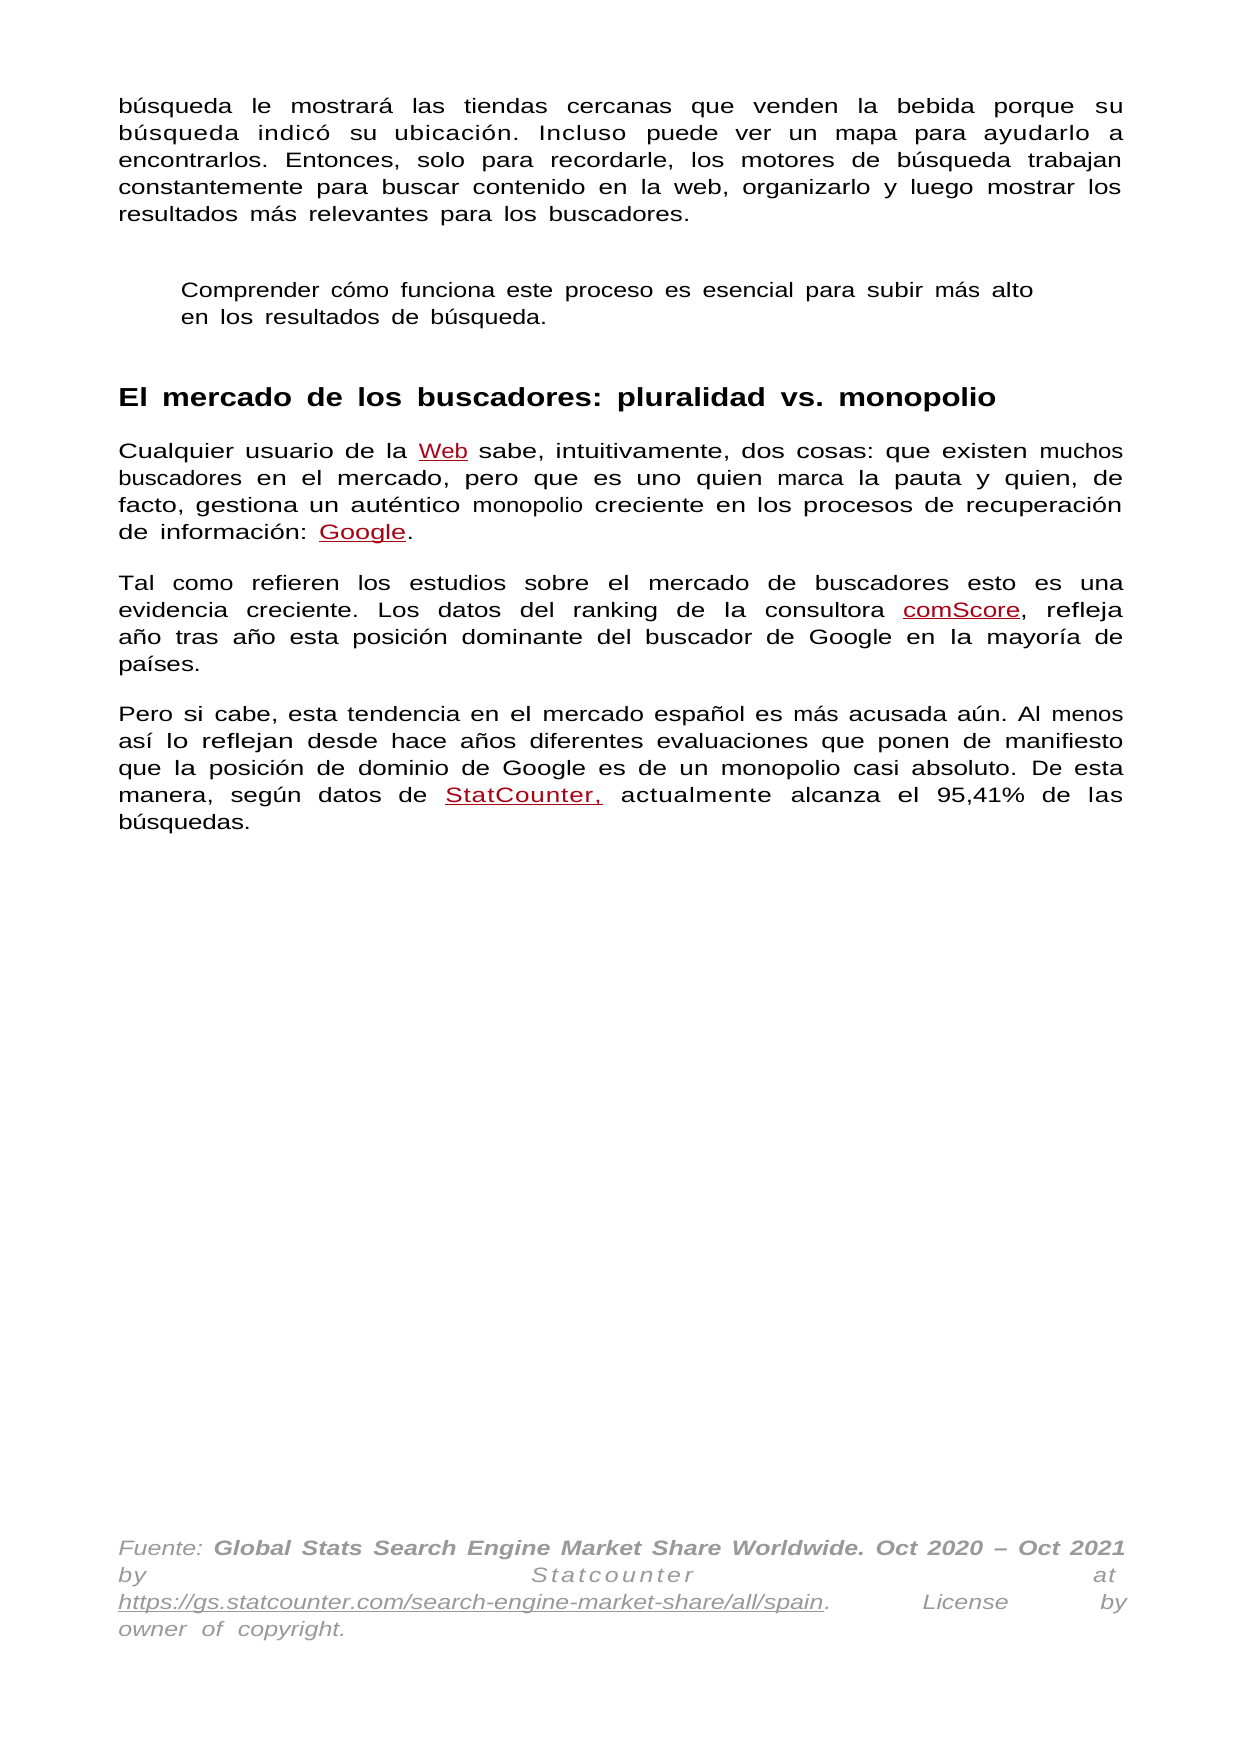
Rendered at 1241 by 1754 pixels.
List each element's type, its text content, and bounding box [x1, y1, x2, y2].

text Fuente: Global Stats Search Engine Market Share Worldwide. Oct 2020 – Oct 2021 by Statcounter at https://gs.statcounter.com/search-engine-market-share/all/spain. License by owner of copyright. [118, 1536, 1126, 1641]
text búsqueda le mostrará las tiendas cercanas que venden la bebida porque su búsqueda indicó su ubicación. Incluso puede ver un mapa para ayudarlo a encontrarlos. Entonces, solo para recordarle, los motores de búsqueda trabajan constantemente para buscar contenido en la web, organizarlo y luego mostrar los resultados más relevantes para los buscadores. [118, 94, 1123, 226]
text Comprender cómo funciona este proceso es esencial para subir más alto en los resultados de búsqueda. [181, 278, 1051, 329]
text Tal como refieren los estudios sobre el mercado de buscadores esto es una evidencia creciente. Los datos del ranking de la consultora comScore, refleja año tras año esta posición dominante del buscador de Google en la mayoría de países. [118, 571, 1123, 675]
text Pero si cabe, esta tendencia en el mercado español es más acusada aún. Al menos así lo reflejan desde hace años diferentes evaluaciones que ponen de manifiesto que la posición de dominio de Google es de un monopolio casi absoluto. De esta manera, según datos de StatCounter, actualmente alcanza el 95,41% de las búsquedas. [118, 702, 1123, 834]
subtitle El mercado de los buscadores: pluralidad vs. monopolio [118, 382, 1138, 412]
text Cualquier usuario de la Web sabe, intuitivamente, dos cosas: que existen muchos buscadores en el mercado, pero que es uno quien marca la pauta y quien, de facto, gestiona un auténtico monopolio creciente en los procesos de recuperación de información: Google. [118, 439, 1123, 544]
